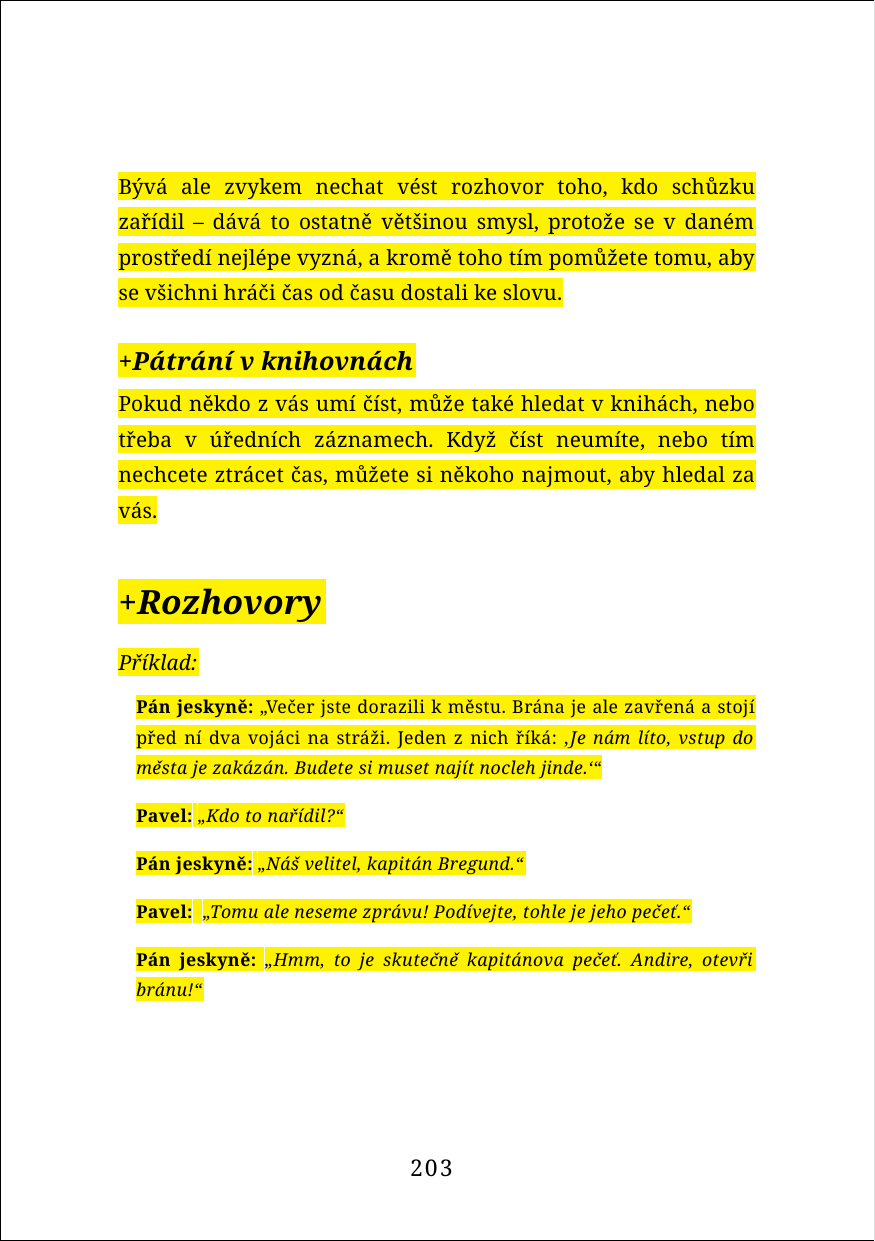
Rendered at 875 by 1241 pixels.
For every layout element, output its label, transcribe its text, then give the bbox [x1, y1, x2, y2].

text Pavel: „Tomu ale neseme zprávu! Podívejte, tohle je jeho pečeť.“ [136, 899, 756, 923]
text Příklad: [118, 648, 756, 676]
subtitle +Pátrání v knihovnách [118, 343, 756, 377]
text Bývá ale zvykem nechat vést rozhovor toho, kdo schůzku zařídil – dává to ostatně většinou smysl, protože se v daném prostředí nejlépe vyzná, a kromě toho tím pomůžete tomu, aby se všichni hráči čas od času dostali ke slovu. [118, 172, 756, 307]
text Pokud někdo z vás umí číst, může také hledat v knihách, nebo třeba v úředních záznamech. Když číst neumíte, nebo tím nechcete ztrácet čas, můžete si někoho najmout, aby hledal za vás. [118, 389, 756, 524]
text Pán jeskyně: „Náš velitel, kapitán Bregund.“ [136, 851, 756, 875]
text Pán jeskyně: „Večer jste dorazili k městu. Brána je ale zavřená a stojí před ní dva vojáci na stráži. Jeden z nich říká: ‚Je nám líto, vstup do města je zakázán. Budete si muset najít nocleh jinde.‘“ [136, 695, 756, 779]
text Pán jeskyně: „Hmm, to je skutečně kapitánova pečeť. Andire, otevři bránu!“ [136, 947, 756, 1001]
text Pavel: „Kdo to nařídil?“ [136, 803, 756, 827]
subtitle +Rozhovory [118, 578, 756, 624]
